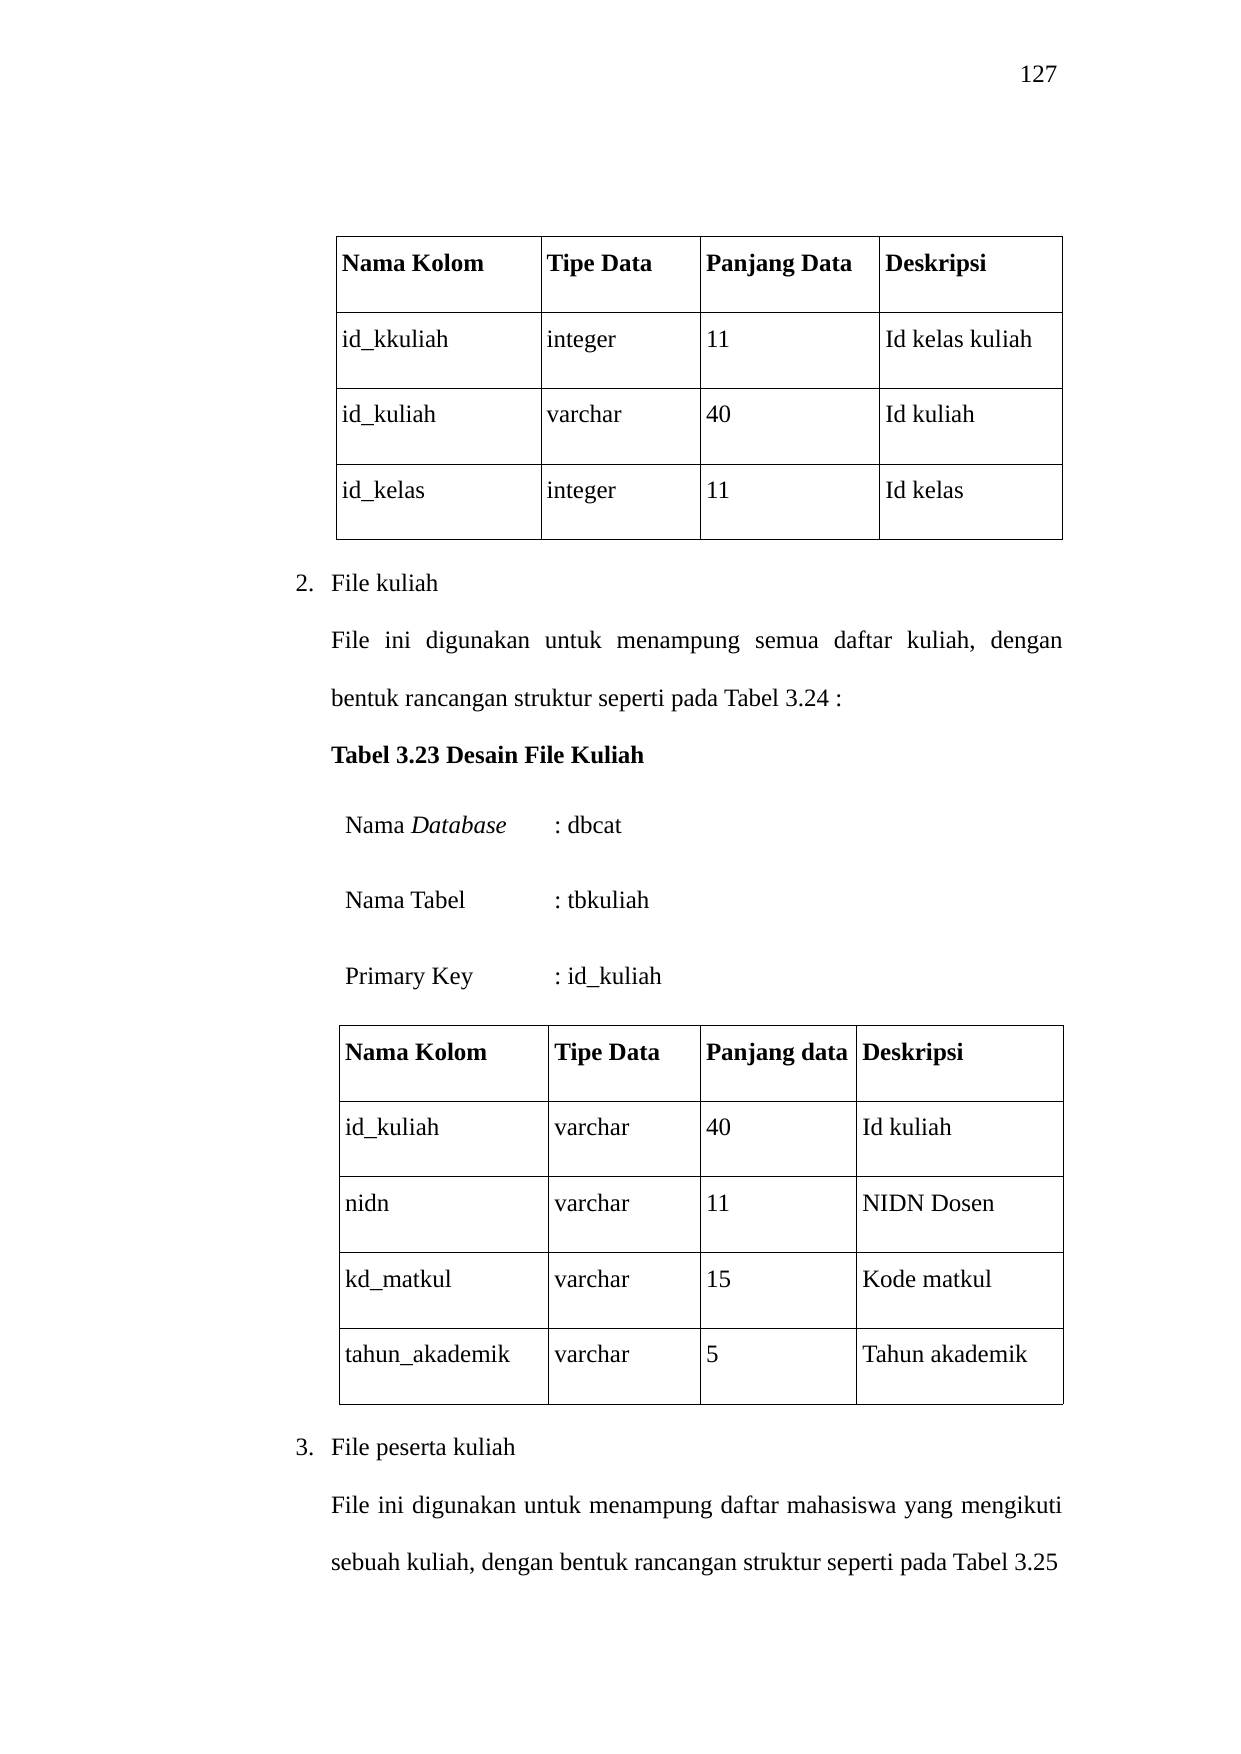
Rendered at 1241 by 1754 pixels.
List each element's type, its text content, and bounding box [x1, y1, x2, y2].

table_cell id_kelas [337, 465, 541, 539]
table_cell varchar [542, 389, 700, 463]
table_cell Deskripsi [857, 1026, 1063, 1101]
table_cell integer [542, 465, 700, 539]
table_cell : id_kuliah [549, 949, 1063, 1025]
table_cell nidn [340, 1177, 548, 1252]
table_cell NIDN Dosen [857, 1177, 1063, 1252]
table_cell id_kuliah [337, 389, 541, 463]
table_cell varchar [549, 1253, 700, 1328]
table_cell varchar [549, 1177, 700, 1252]
table_cell Id kelas kuliah [880, 313, 1062, 388]
table_cell : tbkuliah [549, 874, 1063, 949]
list File ini digunakan untuk menampung daftar mahasiswa yang mengikuti sebuah kuliah, dengan bentuk rancangan struktur seperti pada Tabel 3.25 [295, 1490, 1063, 1576]
table_cell 40 [701, 1102, 856, 1176]
list File peserta kuliah [295, 1432, 1063, 1461]
table_cell 15 [701, 1253, 856, 1328]
table_cell Tahun akademik [857, 1329, 1063, 1403]
table_cell Id kuliah [857, 1102, 1063, 1176]
table_cell tahun_akademik [340, 1329, 548, 1403]
table_cell Panjang Data [701, 237, 879, 312]
table_cell Panjang data [701, 1026, 856, 1101]
table_cell 40 [701, 389, 879, 463]
table_cell 5 [701, 1329, 856, 1403]
list Tabel 3.23 Desain File Kuliah [295, 741, 1063, 769]
table_cell Nama Kolom [337, 237, 541, 312]
table_cell varchar [549, 1102, 700, 1176]
table_cell varchar [549, 1329, 700, 1403]
table_cell Kode matkul [857, 1253, 1063, 1328]
table_cell 11 [701, 465, 879, 539]
table_cell 11 [701, 1177, 856, 1252]
table_cell integer [542, 313, 700, 388]
table_cell id_kkuliah [337, 313, 541, 388]
table_cell Id kuliah [880, 389, 1062, 463]
table_header : dbcat [549, 798, 1063, 874]
table_cell Tipe Data [542, 237, 700, 312]
list File kuliah [295, 568, 1063, 597]
table_cell Deskripsi [880, 237, 1062, 312]
table_cell kd_matkul [340, 1253, 548, 1328]
table_cell id_kuliah [340, 1102, 548, 1176]
table_cell Nama Kolom [340, 1026, 548, 1101]
table_header Nama Database [339, 798, 548, 874]
table_cell 11 [701, 313, 879, 388]
list File ini digunakan untuk menampung semua daftar kuliah, dengan bentuk rancangan struktur seperti pada Tabel 3.24 : [295, 626, 1063, 712]
table_cell Primary Key [339, 949, 548, 1025]
table_cell Tipe Data [549, 1026, 700, 1101]
table_cell Id kelas [880, 465, 1062, 539]
table_cell Nama Tabel [339, 874, 548, 949]
